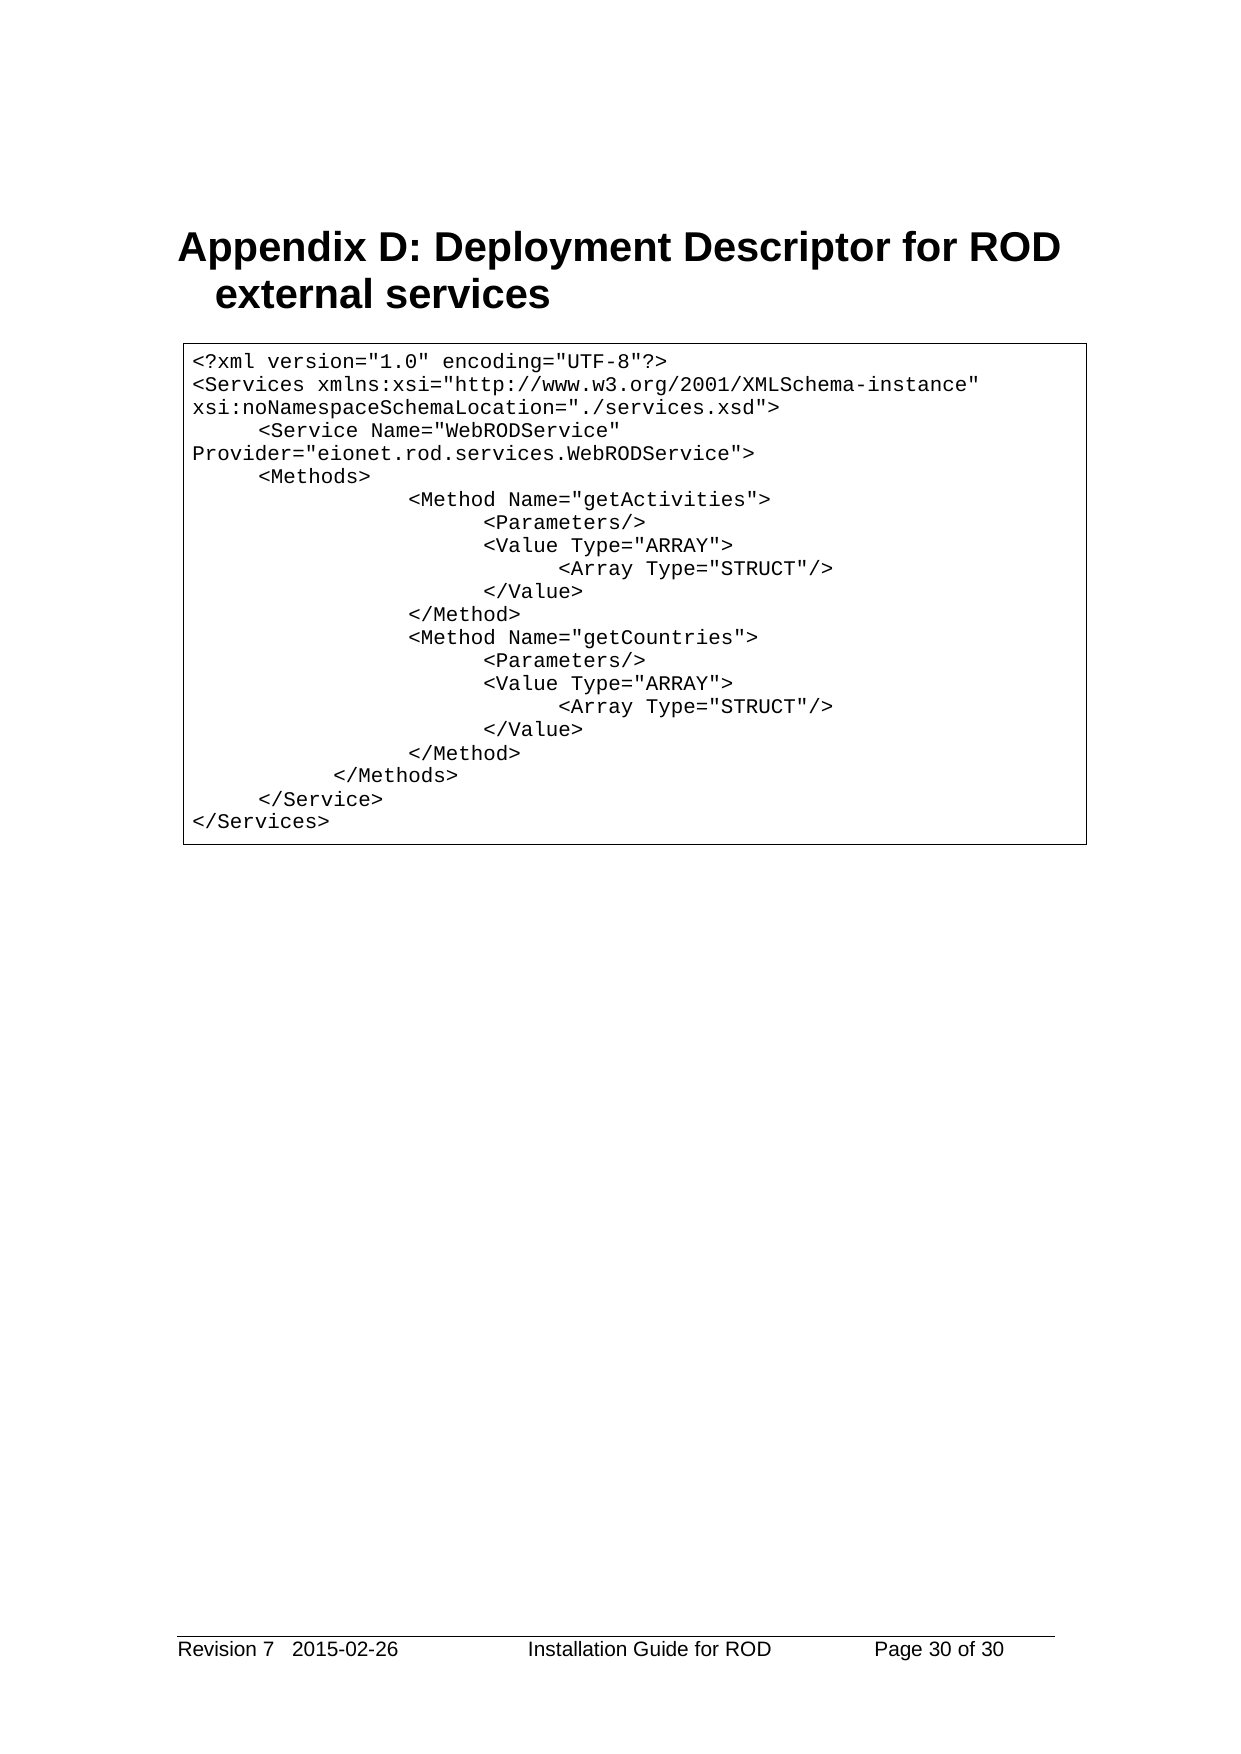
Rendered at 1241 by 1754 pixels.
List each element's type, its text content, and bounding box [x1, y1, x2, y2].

text </Services> [184, 803, 1086, 844]
text </Service> [184, 780, 1086, 803]
text <Service Name="WebRODService" Provider="eionet.rod.services.WebRODService"> [184, 412, 1086, 458]
text </Method> [184, 734, 1086, 757]
subtitle Deployment Descriptor for ROD external services [177, 222, 1092, 318]
text <?xml version="1.0" encoding="UTF-8"?> [184, 344, 1086, 366]
text </Value> [184, 711, 1086, 734]
text <Value Type="ARRAY"> [184, 665, 1086, 688]
text <Method Name="getCountries"> [184, 619, 1086, 642]
text <Parameters/> [184, 504, 1086, 527]
text </Methods> [184, 757, 1086, 780]
text <Array Type="STRUCT"/> [184, 550, 1086, 573]
text <Parameters/> [184, 642, 1086, 665]
text <Method Name="getActivities"> [184, 481, 1086, 504]
text <Services xmlns:xsi="http://www.w3.org/2001/XMLSchema-instance" xsi:noNamespaceSchemaLocation="./services.xsd"> [184, 366, 1086, 412]
text <Value Type="ARRAY"> [184, 527, 1086, 550]
text <Array Type="STRUCT"/> [184, 688, 1086, 711]
text <Methods> [184, 458, 1086, 481]
text </Value> [184, 573, 1086, 596]
text </Method> [184, 596, 1086, 619]
